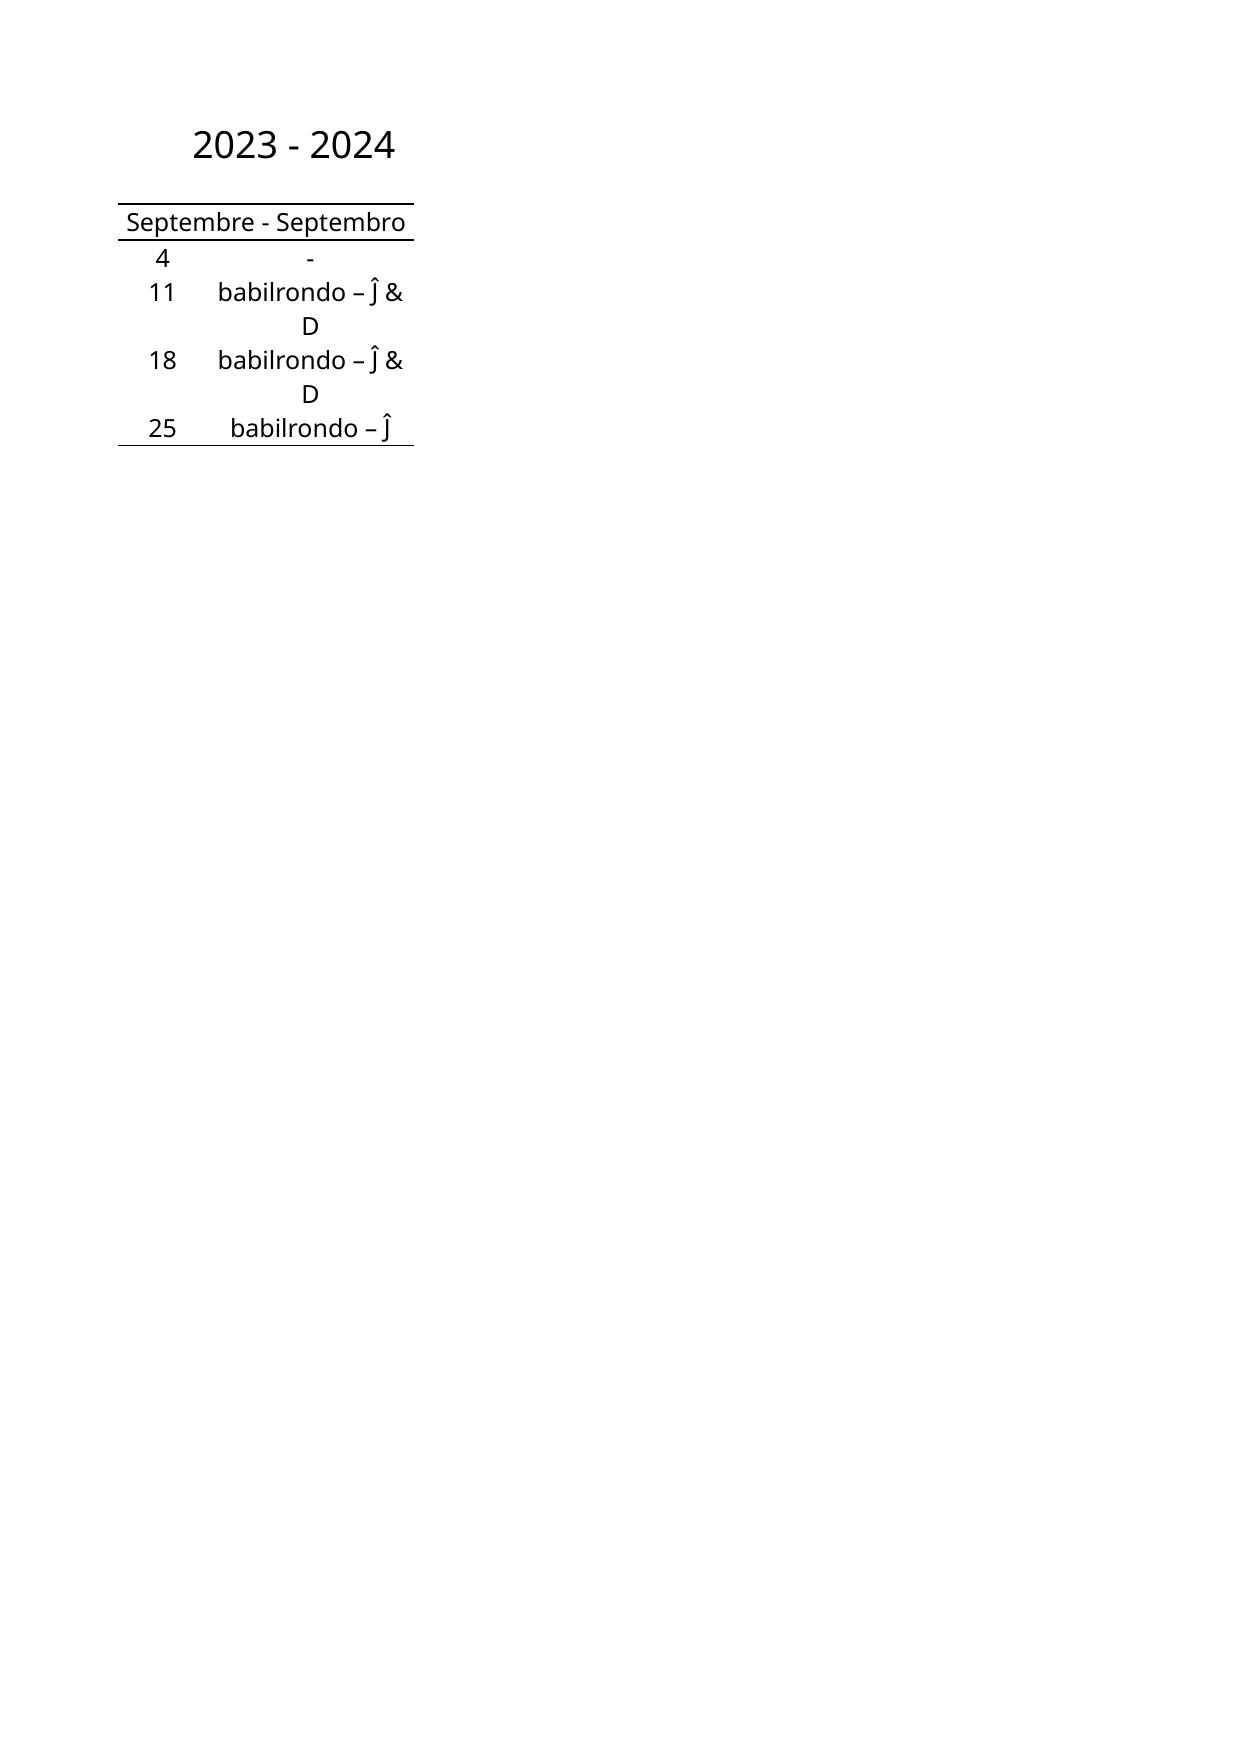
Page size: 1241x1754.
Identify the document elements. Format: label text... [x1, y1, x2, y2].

table_cell 25 [118, 411, 207, 445]
table_cell 11 [118, 275, 207, 343]
table_cell babilrondo – Ĵ [207, 411, 414, 445]
table_cell 18 [118, 343, 207, 411]
table_cell babilrondo – Ĵ & D [207, 343, 414, 411]
table_cell babilrondo – Ĵ & D [207, 275, 414, 343]
table_header Septembre - Septembro [118, 205, 414, 239]
table_cell 4 [118, 241, 207, 274]
text 2023 - 2024 [118, 118, 1122, 169]
table_cell - [207, 241, 414, 274]
